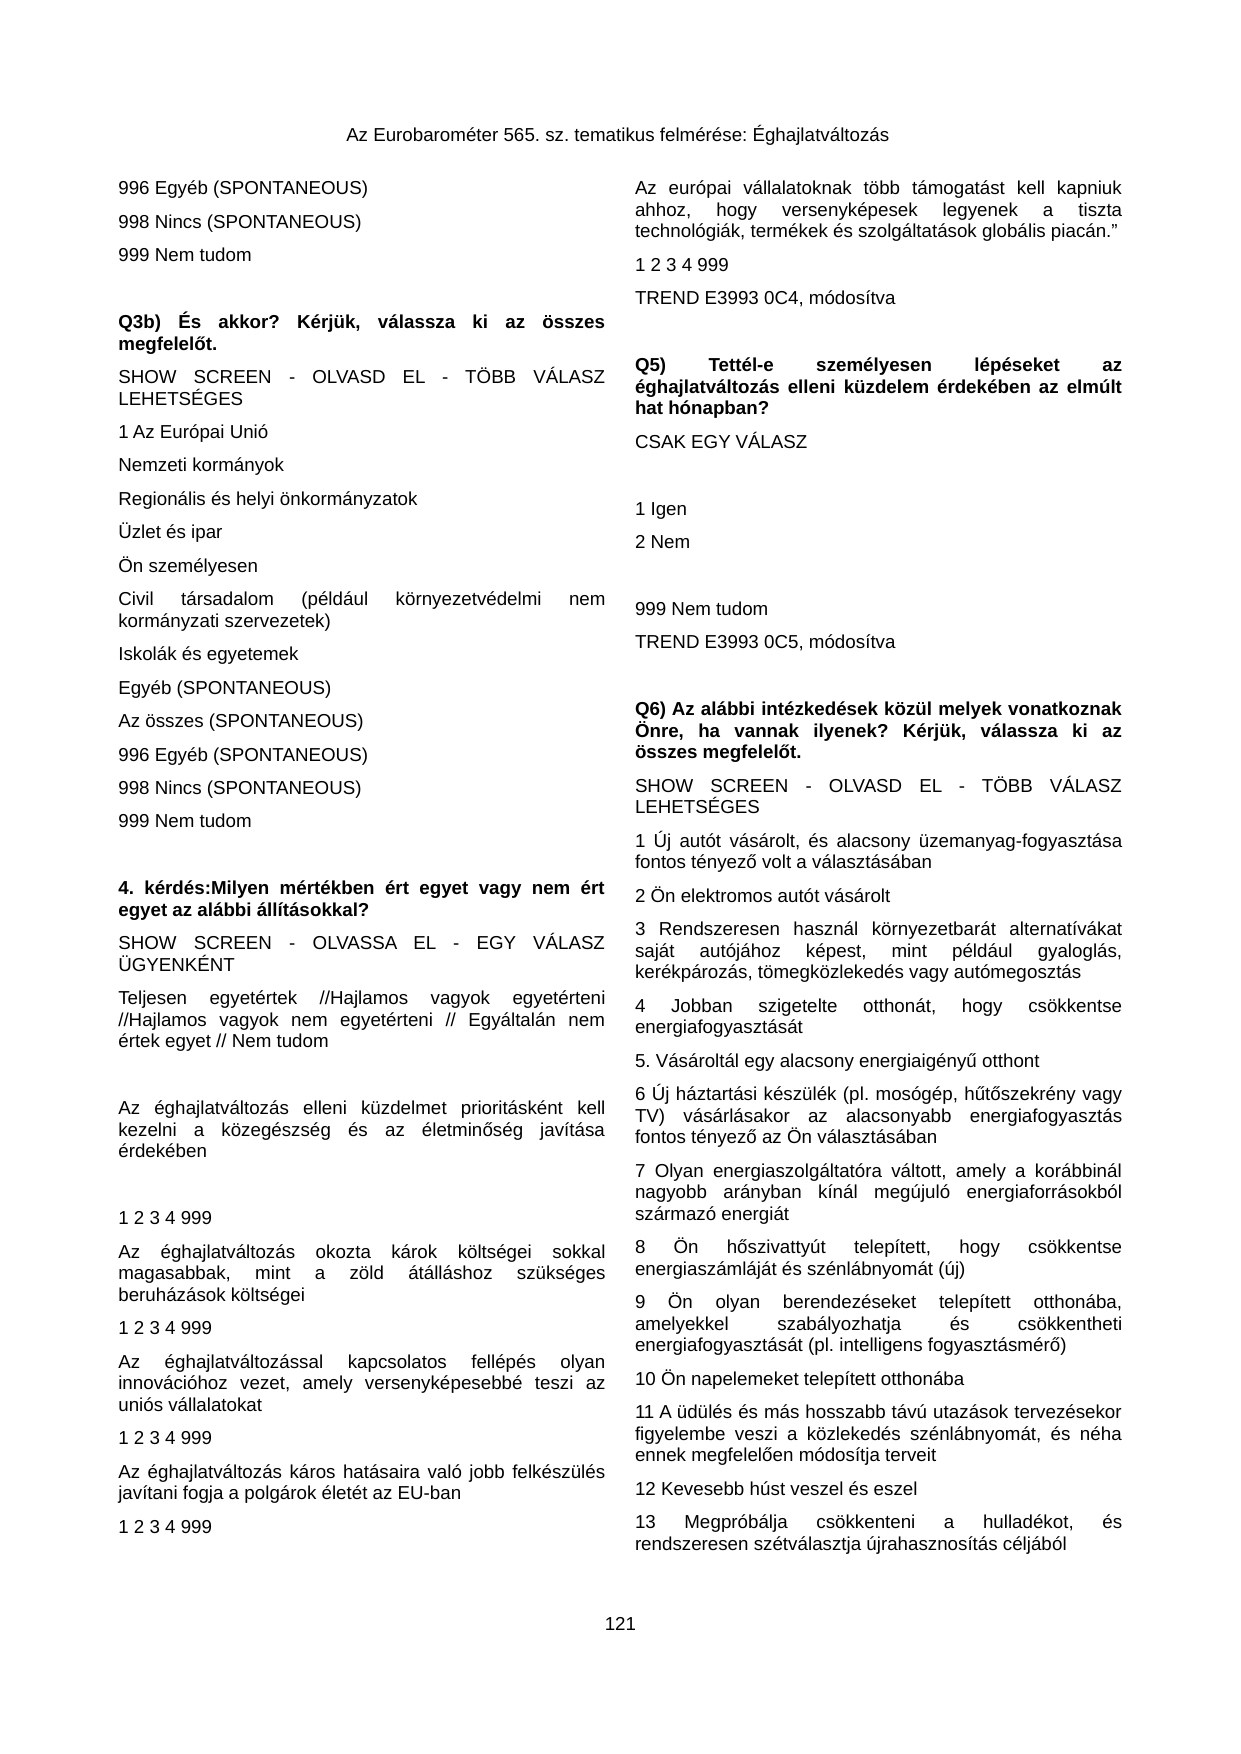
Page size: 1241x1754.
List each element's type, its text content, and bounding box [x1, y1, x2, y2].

text 998 Nincs (SPONTANEOUS) [118, 777, 605, 798]
text 1 Az Európai Unió [118, 421, 605, 442]
text TREND E3993 0C4, módosítva [635, 287, 1122, 309]
text SHOW SCREEN - OLVASD EL - TÖBB VÁLASZ LEHETSÉGES [118, 366, 605, 409]
text Q3b) És akkor? Kérjük, válassza ki az összes megfelelőt. [118, 311, 605, 354]
text Az európai vállalatoknak több támogatást kell kapniuk ahhoz, hogy versenyképesek legyenek a tiszta technológiák, termékek és szolgáltatások globális piacán.” [635, 177, 1122, 242]
text Az éghajlatváltozással kapcsolatos fellépés olyan innovációhoz vezet, amely versenyképesebbé teszi az uniós vállalatokat [118, 1351, 605, 1415]
text SHOW SCREEN - OLVASD EL - TÖBB VÁLASZ LEHETSÉGES [635, 774, 1122, 818]
text 4. kérdés:Milyen mértékben ért egyet vagy nem ért egyet az alábbi állításokkal? [118, 877, 605, 920]
text Ön személyesen [118, 554, 605, 576]
text 2 Ön elektromos autót vásárolt [635, 884, 1122, 906]
text 4 Jobban szigetelte otthonát, hogy csökkentse energiafogyasztását [635, 994, 1122, 1038]
text Az összes (SPONTANEOUS) [118, 710, 605, 731]
text 5. Vásároltál egy alacsony energiaigényű otthont [635, 1049, 1122, 1071]
text Az éghajlatváltozás elleni küzdelmet prioritásként kell kezelni a közegészség és az életminőség javítása érdekében [118, 1097, 605, 1162]
text Nemzeti kormányok [118, 454, 605, 476]
text 999 Nem tudom [118, 244, 605, 266]
text 10 Ön napelemeket telepített otthonába [635, 1368, 1122, 1389]
text 1 2 3 4 999 [118, 1516, 605, 1537]
text 1 Igen [635, 497, 1122, 519]
text 999 Nem tudom [118, 810, 605, 832]
text 998 Nincs (SPONTANEOUS) [118, 211, 605, 232]
text Az éghajlatváltozás okozta károk költségei sokkal magasabbak, mint a zöld átálláshoz szükséges beruházások költségei [118, 1241, 605, 1305]
text Teljesen egyetértek //Hajlamos vagyok egyetérteni //Hajlamos vagyok nem egyetérteni // Egyáltalán nem értek egyet // Nem tudom [118, 987, 605, 1052]
text 1 Új autót vásárolt, és alacsony üzemanyag-fogyasztása fontos tényező volt a választásában [635, 829, 1122, 873]
text SHOW SCREEN - OLVASSA EL - EGY VÁLASZ ÜGYENKÉNT [118, 932, 605, 975]
text CSAK EGY VÁLASZ [635, 431, 1122, 452]
text 2 Nem [635, 531, 1122, 552]
text 996 Egyéb (SPONTANEOUS) [118, 177, 605, 199]
text 7 Olyan energiaszolgáltatóra váltott, amely a korábbinál nagyobb arányban kínál megújuló energiaforrásokból származó energiát [635, 1159, 1122, 1224]
text 1 2 3 4 999 [118, 1427, 605, 1449]
text 13 Megpróbálja csökkenteni a hulladékot, és rendszeresen szétválasztja újrahasznosítás céljából [635, 1511, 1122, 1554]
text 9 Ön olyan berendezéseket telepített otthonába, amelyekkel szabályozhatja és csökkentheti energiafogyasztását (pl. intelligens fogyasztásmérő) [635, 1291, 1122, 1356]
text Iskolák és egyetemek [118, 643, 605, 664]
text 6 Új háztartási készülék (pl. mosógép, hűtőszekrény vagy TV) vásárlásakor az alacsonyabb energiafogyasztás fontos tényező az Ön választásában [635, 1083, 1122, 1148]
text Üzlet és ipar [118, 521, 605, 543]
text 12 Kevesebb húst veszel és eszel [635, 1478, 1122, 1499]
text 3 Rendszeresen használ környezetbarát alternatívákat saját autójához képest, mint például gyaloglás, kerékpározás, tömegközlekedés vagy autómegosztás [635, 918, 1122, 983]
text 8 Ön hőszivattyút telepített, hogy csökkentse energiaszámláját és szénlábnyomát (új) [635, 1236, 1122, 1279]
text Q5) Tettél-e személyesen lépéseket az éghajlatváltozás elleni küzdelem érdekében az elmúlt hat hónapban? [635, 354, 1122, 419]
text 1 2 3 4 999 [635, 254, 1122, 275]
text 11 A üdülés és más hosszabb távú utazások tervezésekor figyelembe veszi a közlekedés szénlábnyomát, és néha ennek megfelelően módosítja terveit [635, 1401, 1122, 1466]
text 1 2 3 4 999 [118, 1317, 605, 1339]
text Regionális és helyi önkormányzatok [118, 488, 605, 509]
text Civil társadalom (például környezetvédelmi nem kormányzati szervezetek) [118, 588, 605, 631]
text TREND E3993 0C5, módosítva [635, 631, 1122, 653]
text 996 Egyéb (SPONTANEOUS) [118, 743, 605, 765]
text Egyéb (SPONTANEOUS) [118, 676, 605, 698]
text Az éghajlatváltozás káros hatásaira való jobb felkészülés javítani fogja a polgárok életét az EU-ban [118, 1461, 605, 1504]
text Q6) Az alábbi intézkedések közül melyek vonatkoznak Önre, ha vannak ilyenek? Kérjük, válassza ki az összes megfelelőt. [635, 698, 1122, 763]
text 1 2 3 4 999 [118, 1207, 605, 1229]
text 999 Nem tudom [635, 598, 1122, 619]
